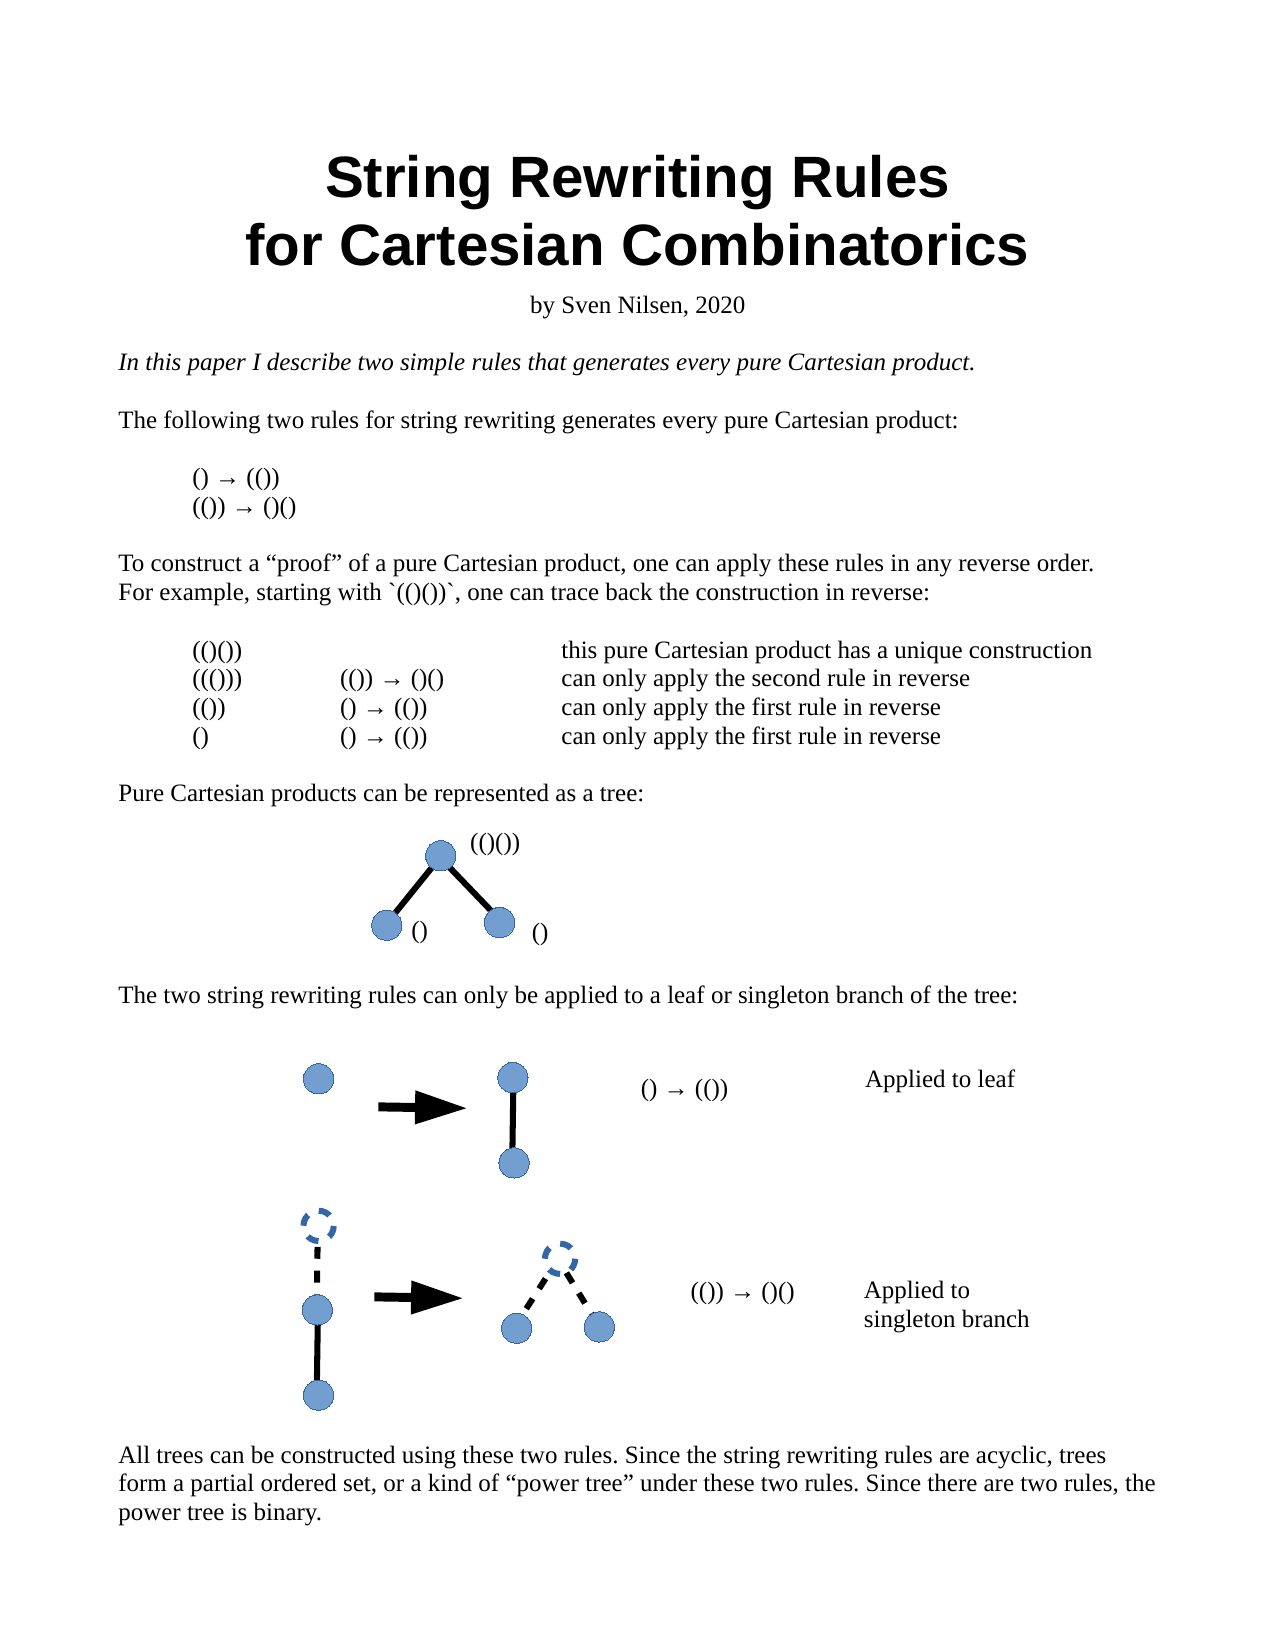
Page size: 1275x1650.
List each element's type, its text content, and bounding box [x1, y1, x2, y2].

text ((())) (()) → ()() can only apply the second rule in reverse [118, 663, 1157, 692]
text (()()) this pure Cartesian product has a unique construction [118, 635, 1157, 663]
text (()) → ()() [118, 491, 1157, 520]
text by Sven Nilsen, 2020 [118, 290, 1157, 318]
text Pure Cartesian products can be represented as a tree: [118, 778, 1157, 807]
text The two string rewriting rules can only be applied to a leaf or singleton branch of the tree: [118, 980, 1157, 1008]
text In this paper I describe two simple rules that generates every pure Cartesian product. [118, 347, 1157, 376]
text () → (()) [118, 462, 1157, 491]
text () () → (()) can only apply the first rule in reverse [118, 721, 1157, 750]
text All trees can be constructed using these two rules. Since the string rewriting rules are acyclic, trees form a partial ordered set, or a kind of “power tree” under these two rules. Since there are two rules, the power tree is binary. [118, 1440, 1157, 1526]
title String Rewriting Rules for Cartesian Combinatorics [118, 143, 1157, 277]
text To construct a “proof” of a pure Cartesian product, one can apply these rules in any reverse order. [118, 548, 1157, 577]
text The following two rules for string rewriting generates every pure Cartesian product: [118, 405, 1157, 433]
text For example, starting with `(()())`, one can trace back the construction in reverse: [118, 577, 1157, 606]
text (()) () → (()) can only apply the first rule in reverse [118, 692, 1157, 721]
